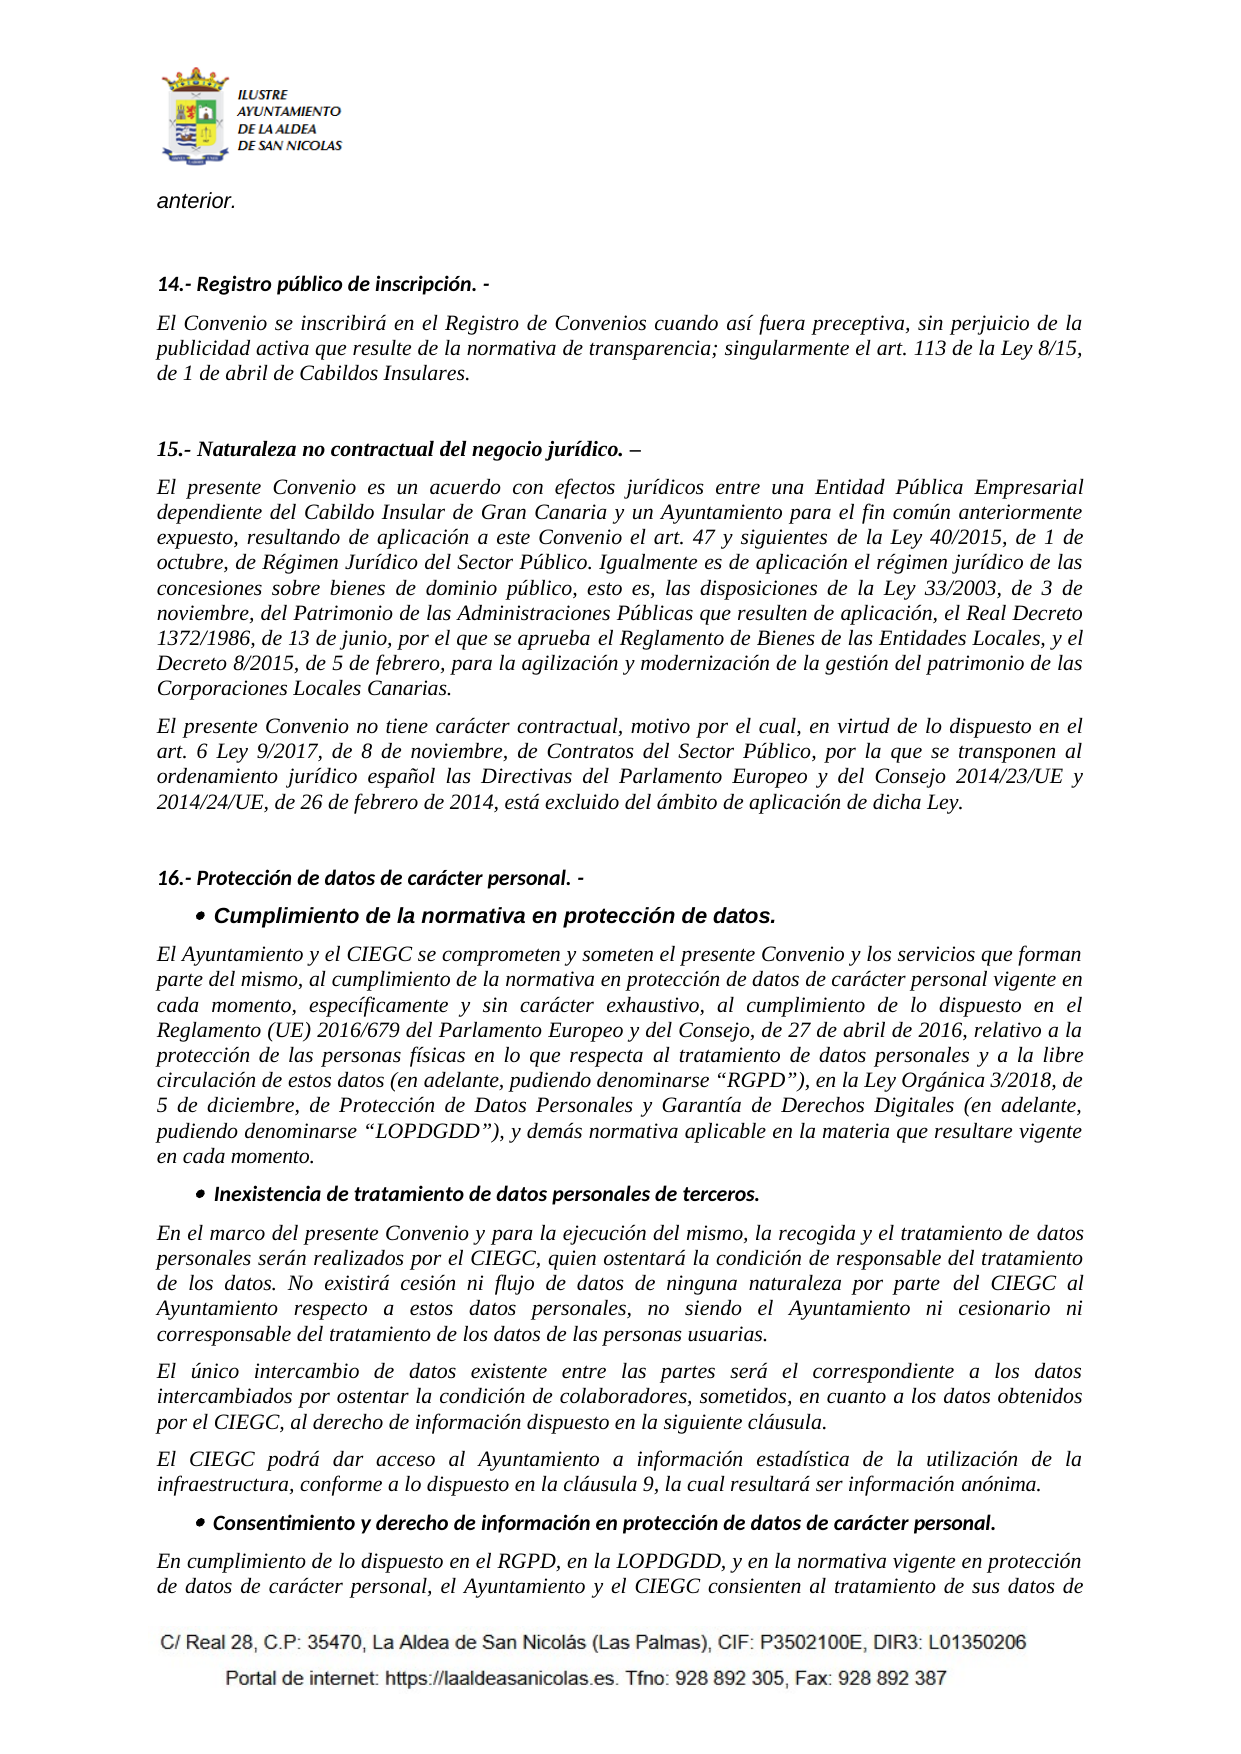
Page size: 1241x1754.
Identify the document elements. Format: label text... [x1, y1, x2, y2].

subtitle Inexistencia de tratamiento de datos personales de terceros. [194, 1181, 1093, 1207]
text El único intercambio de datos existente entre las partes será el correspondiente a los datos intercambiados por ostentar la condición de colaboradores, sometidos, en cuanto a los datos obtenidos por el CIEGC, al derecho de información dispuesto en la siguiente cláusula. [157, 1358, 1084, 1434]
subtitle 16.- Protección de datos de carácter personal. - [157, 864, 1093, 891]
text El presente Convenio no tiene carácter contractual, motivo por el cual, en virtud de lo dispuesto en el art. 6 Ley 9/2017, de 8 de noviembre, de Contratos del Sector Público, por la que se transponen al ordenamiento jurídico español las Directivas del Parlamento Europeo y del Consejo 2014/23/UE y 2014/24/UE, de 26 de febrero de 2014, está excluido del ámbito de aplicación de dicha Ley. [157, 713, 1084, 814]
text anterior. [157, 188, 1084, 214]
text En el marco del presente Convenio y para la ejecución del mismo, la recogida y el tratamiento de datos personales serán realizados por el CIEGC, quien ostentará la condición de responsable del tratamiento de los datos. No existirá cesión ni flujo de datos de ninguna naturaleza por parte del CIEGC al Ayuntamiento respecto a estos datos personales, no siendo el Ayuntamiento ni cesionario ni corresponsable del tratamiento de los datos de las personas usuarias. [157, 1220, 1084, 1346]
text 15.- Naturaleza no contractual del negocio jurídico. – [157, 436, 1083, 461]
subtitle 14.- Registro público de inscripción. - [157, 270, 1093, 297]
text El presente Convenio es un acuerdo con efectos jurídicos entre una Entidad Pública Empresarial dependiente del Cabildo Insular de Gran Canaria y un Ayuntamiento para el fin común anteriormente expuesto, resultando de aplicación a este Convenio el art. 47 y siguientes de la Ley 40/2015, de 1 de octubre, de Régimen Jurídico del Sector Público. Igualmente es de aplicación el régimen jurídico de las concesiones sobre bienes de dominio público, esto es, las disposiciones de la Ley 33/2003, de 3 de noviembre, del Patrimonio de las Administraciones Públicas que resulten de aplicación, el Real Decreto 1372/1986, de 13 de junio, por el que se aprueba el Reglamento de Bienes de las Entidades Locales, y el Decreto 8/2015, de 5 de febrero, para la agilización y modernización de la gestión del patrimonio de las Corporaciones Locales Canarias. [157, 474, 1084, 701]
picture [148, 1626, 1034, 1694]
picture [148, 59, 358, 173]
list Cumplimiento de la normativa en protección de datos. [194, 903, 1093, 929]
text El CIEGC podrá dar acceso al Ayuntamiento a información estadística de la utilización de la infraestructura, conforme a lo dispuesto en la cláusula 9, la cual resultará ser información anónima. [157, 1446, 1084, 1497]
text El Ayuntamiento y el CIEGC se comprometen y someten el presente Convenio y los servicios que forman parte del mismo, al cumplimiento de la normativa en protección de datos de carácter personal vigente en cada momento, específicamente y sin carácter exhaustivo, al cumplimiento de lo dispuesto en el Reglamento (UE) 2016/679 del Parlamento Europeo y del Consejo, de 27 de abril de 2016, relativo a la protección de las personas físicas en lo que respecta al tratamiento de datos personales y a la libre circulación de estos datos (en adelante, pudiendo denominarse “RGPD”), en la Ley Orgánica 3/2018, de 5 de diciembre, de Protección de Datos Personales y Garantía de Derechos Digitales (en adelante, pudiendo denominarse “LOPDGDD”), y demás normativa aplicable en la materia que resultare vigente en cada momento. [157, 941, 1084, 1168]
text En cumplimiento de lo dispuesto en el RGPD, en la LOPDGDD, y en la normativa vigente en protección de datos de carácter personal, el Ayuntamiento y el CIEGC consienten al tratamiento de sus datos de [157, 1548, 1084, 1599]
text El Convenio se inscribirá en el Registro de Convenios cuando así fuera preceptiva, sin perjuicio de la publicidad activa que resulte de la normativa de transparencia; singularmente el art. 113 de la Ley 8/15, de 1 de abril de Cabildos Insulares. [157, 309, 1083, 385]
subtitle Consentimiento y derecho de información en protección de datos de carácter personal. [194, 1509, 1093, 1536]
